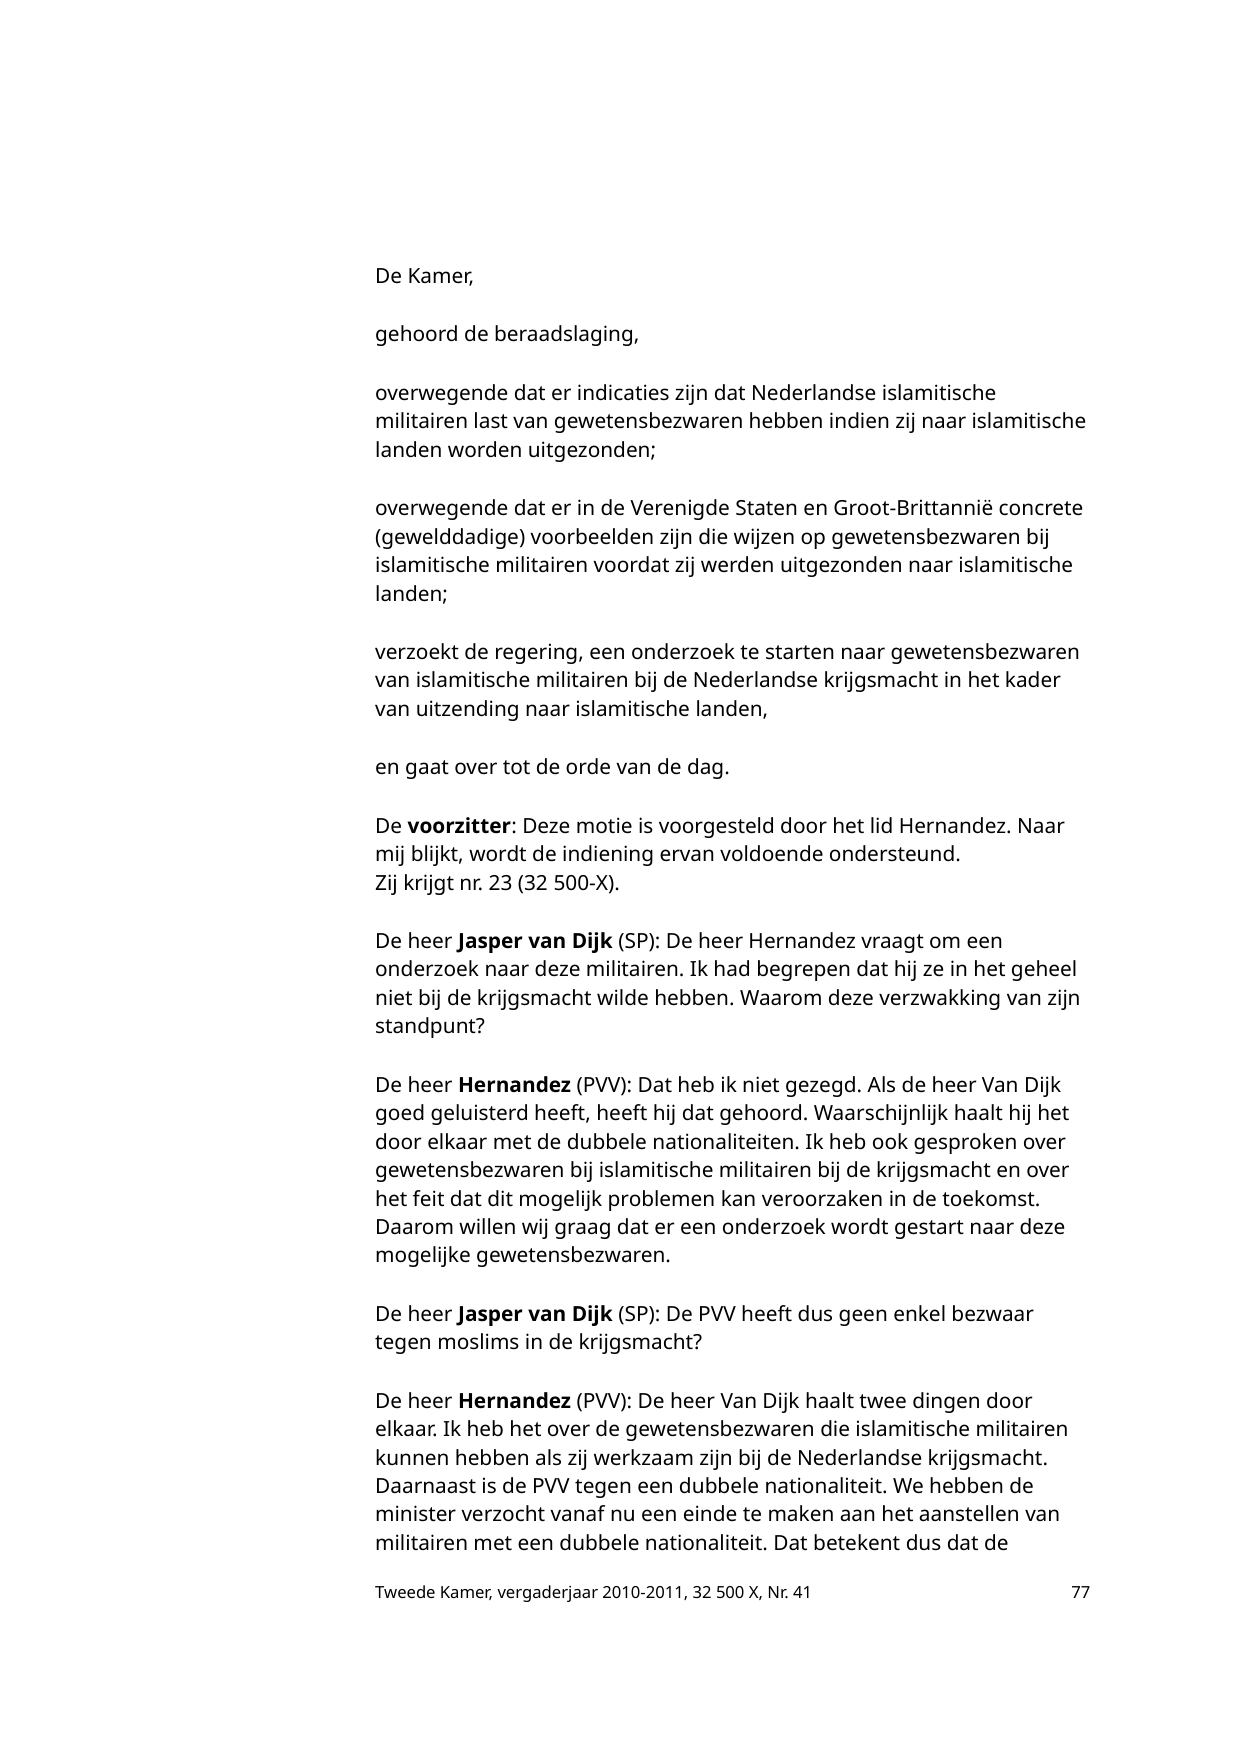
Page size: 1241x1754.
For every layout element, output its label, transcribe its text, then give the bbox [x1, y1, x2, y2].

text De heer Jasper van Dijk (SP): De heer Hernandez vraagt om een onderzoek naar deze militairen. Ik had begrepen dat hij ze in het geheel niet bij de krijgsmacht wilde hebben. Waarom deze verzwakking van zijn standpunt? [375, 926, 1090, 1040]
text De Kamer, [375, 261, 1090, 289]
text De heer Jasper van Dijk (SP): De PVV heeft dus geen enkel bezwaar tegen moslims in de krijgsmacht? [375, 1299, 1090, 1356]
text gehoord de beraadslaging, [375, 319, 1090, 348]
text overwegende dat er in de Verenigde Staten en Groot-Brittannië concrete (gewelddadige) voorbeelden zijn die wijzen op gewetensbezwaren bij islamitische militairen voordat zij werden uitgezonden naar islamitische landen; [375, 493, 1090, 607]
text en gaat over tot de orde van de dag. [375, 752, 1090, 781]
text De heer Hernandez (PVV): De heer Van Dijk haalt twee dingen door elkaar. Ik heb het over de gewetensbezwaren die islamitische militairen kunnen hebben als zij werkzaam zijn bij de Nederlandse krijgsmacht. Daarnaast is de PVV tegen een dubbele nationaliteit. We hebben de minister verzocht vanaf nu een einde te maken aan het aanstellen van militairen met een dubbele nationaliteit. Dat betekent dus dat de [375, 1386, 1090, 1556]
text De heer Hernandez (PVV): Dat heb ik niet gezegd. Als de heer Van Dijk goed geluisterd heeft, heeft hij dat gehoord. Waarschijnlijk haalt hij het door elkaar met de dubbele nationaliteiten. Ik heb ook gesproken over gewetensbezwaren bij islamitische militairen bij de krijgsmacht en over het feit dat dit mogelijk problemen kan veroorzaken in de toekomst. Daarom willen wij graag dat er een onderzoek wordt gestart naar deze mogelijke gewetensbezwaren. [375, 1070, 1090, 1269]
text De voorzitter: Deze motie is voorgesteld door het lid Hernandez. Naar mij blijkt, wordt de indiening ervan voldoende ondersteund. [375, 811, 1090, 868]
text overwegende dat er indicaties zijn dat Nederlandse islamitische militairen last van gewetensbezwaren hebben indien zij naar islamitische landen worden uitgezonden; [375, 378, 1090, 463]
table_header [375, 150, 1090, 203]
text Zij krijgt nr. 23 (32 500-X). [375, 868, 1090, 896]
text verzoekt de regering, een onderzoek te starten naar gewetensbezwaren van islamitische militairen bij de Nederlandse krijgsmacht in het kader van uitzending naar islamitische landen, [375, 637, 1090, 722]
